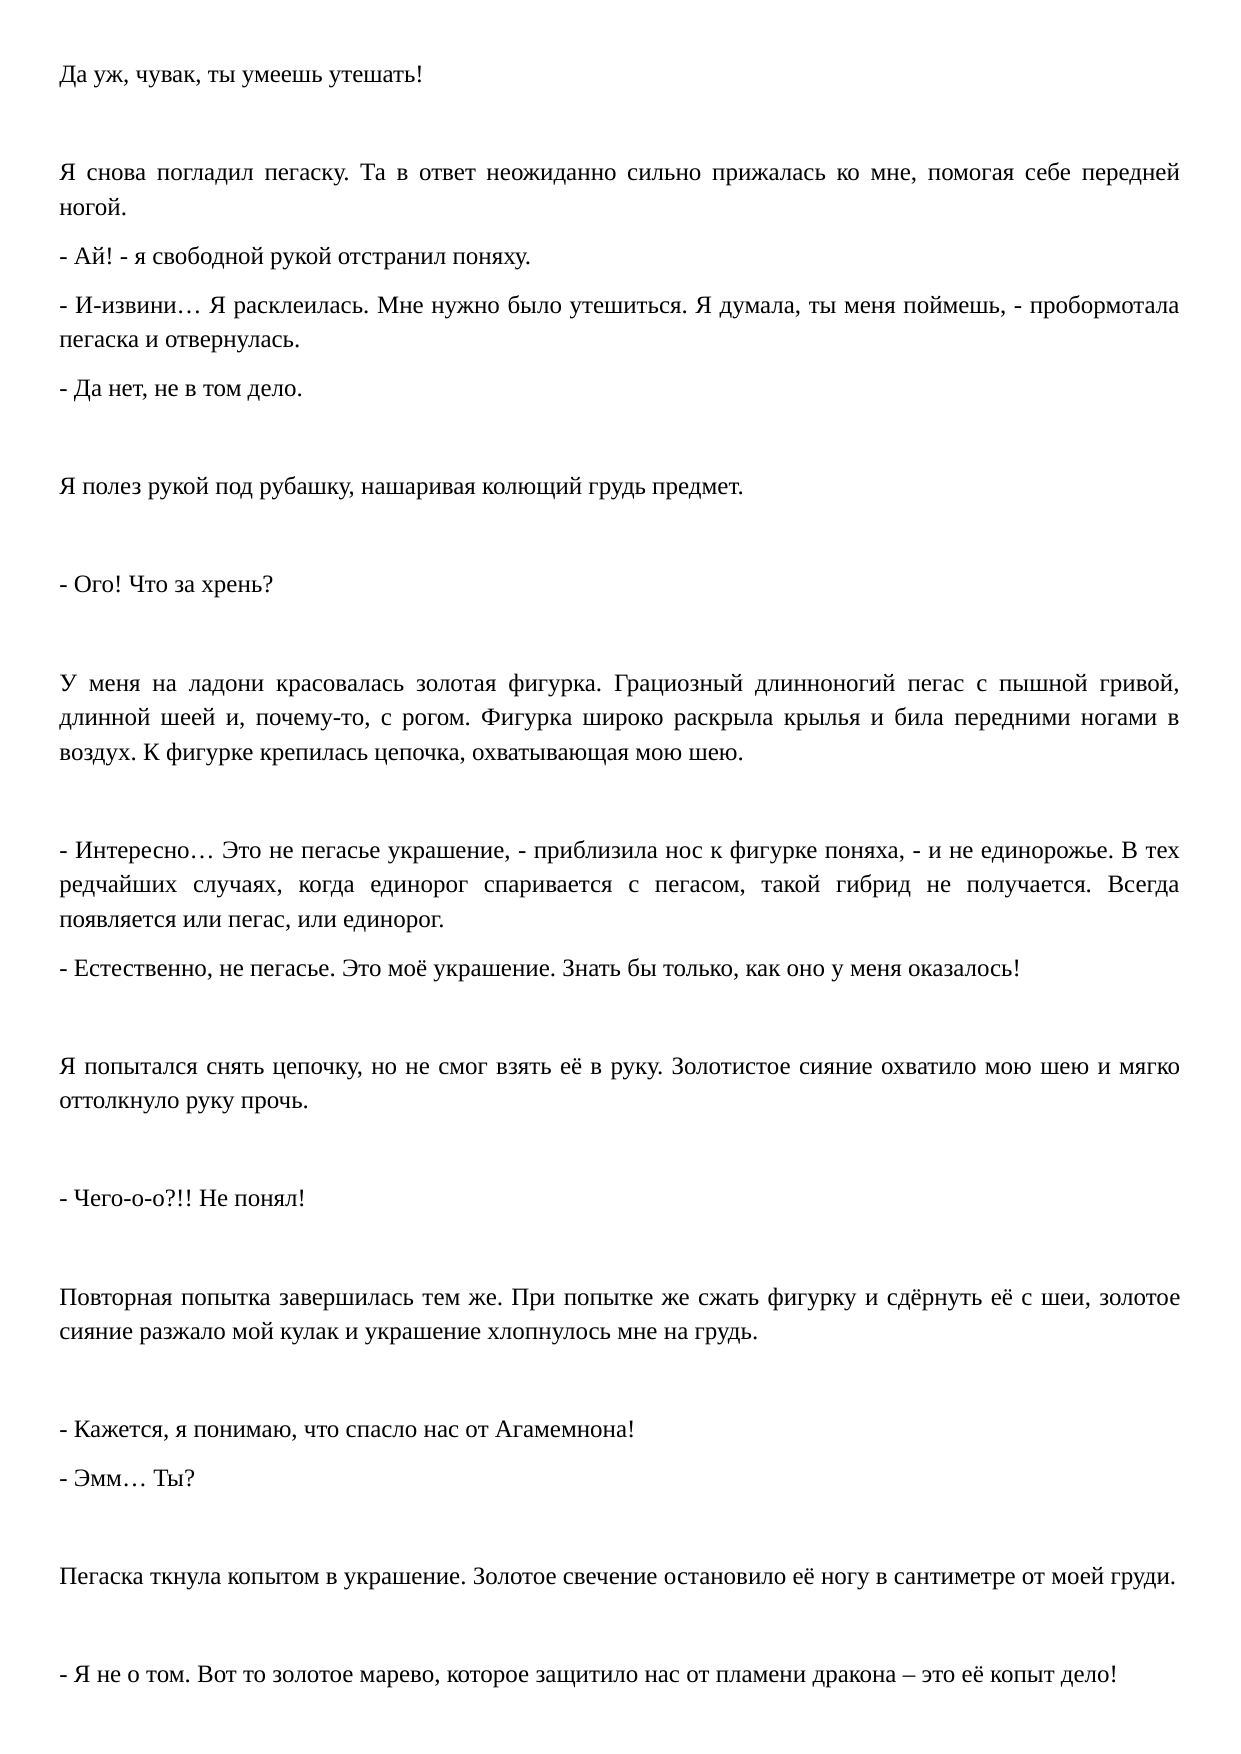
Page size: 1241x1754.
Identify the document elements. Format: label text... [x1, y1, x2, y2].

text - Чего-о-о?!! Не понял! [59, 1183, 1181, 1212]
text - Да нет, не в том дело. [59, 373, 1181, 402]
text - Интересно… Это не пегасье украшение, - приблизила нос к фигурке поняха, - и не единорожье. В тех редчайших случаях, когда единорог спаривается с пегасом, такой гибрид не получается. Всегда появляется или пегас, или единорог. [59, 835, 1181, 932]
text Повторная попытка завершилась тем же. При попытке же сжать фигурку и сдёрнуть её с шеи, золотое сияние разжало мой кулак и украшение хлопнулось мне на грудь. [59, 1282, 1181, 1345]
text Я снова погладил пегаску. Та в ответ неожиданно сильно прижалась ко мне, помогая себе передней ногой. [59, 157, 1181, 220]
text - Естественно, не пегасье. Это моё украшение. Знать бы только, как оно у меня оказалось! [59, 953, 1181, 982]
text - И-извини… Я расклеилась. Мне нужно было утешиться. Я думала, ты меня поймешь, - пробормотала пегаска и отвернулась. [59, 290, 1181, 353]
text Я полез рукой под рубашку, нашаривая колющий грудь предмет. [59, 471, 1181, 500]
text - Кажется, я понимаю, что спасло нас от Агамемнона! [59, 1414, 1181, 1443]
text - Ого! Что за хрень? [59, 569, 1181, 598]
text Я попытался снять цепочку, но не смог взять её в руку. Золотистое сияние охватило мою шею и мягко оттолкнуло руку прочь. [59, 1051, 1181, 1114]
text - Я не о том. Вот то золотое марево, которое защитило нас от пламени дракона – это её копыт дело! [59, 1659, 1181, 1688]
text Да уж, чувак, ты умеешь утешать! [59, 59, 1181, 88]
text У меня на ладони красовалась золотая фигурка. Грациозный длинноногий пегас с пышной гривой, длинной шеей и, почему-то, с рогом. Фигурка широко раскрыла крылья и била передними ногами в воздух. К фигурке крепилась цепочка, охватывающая мою шею. [59, 668, 1181, 765]
text Пегаска ткнула копытом в украшение. Золотое свечение остановило её ногу в сантиметре от моей груди. [59, 1561, 1181, 1590]
text - Ай! - я свободной рукой отстранил поняху. [59, 241, 1181, 269]
text - Эмм… Ты? [59, 1463, 1181, 1492]
